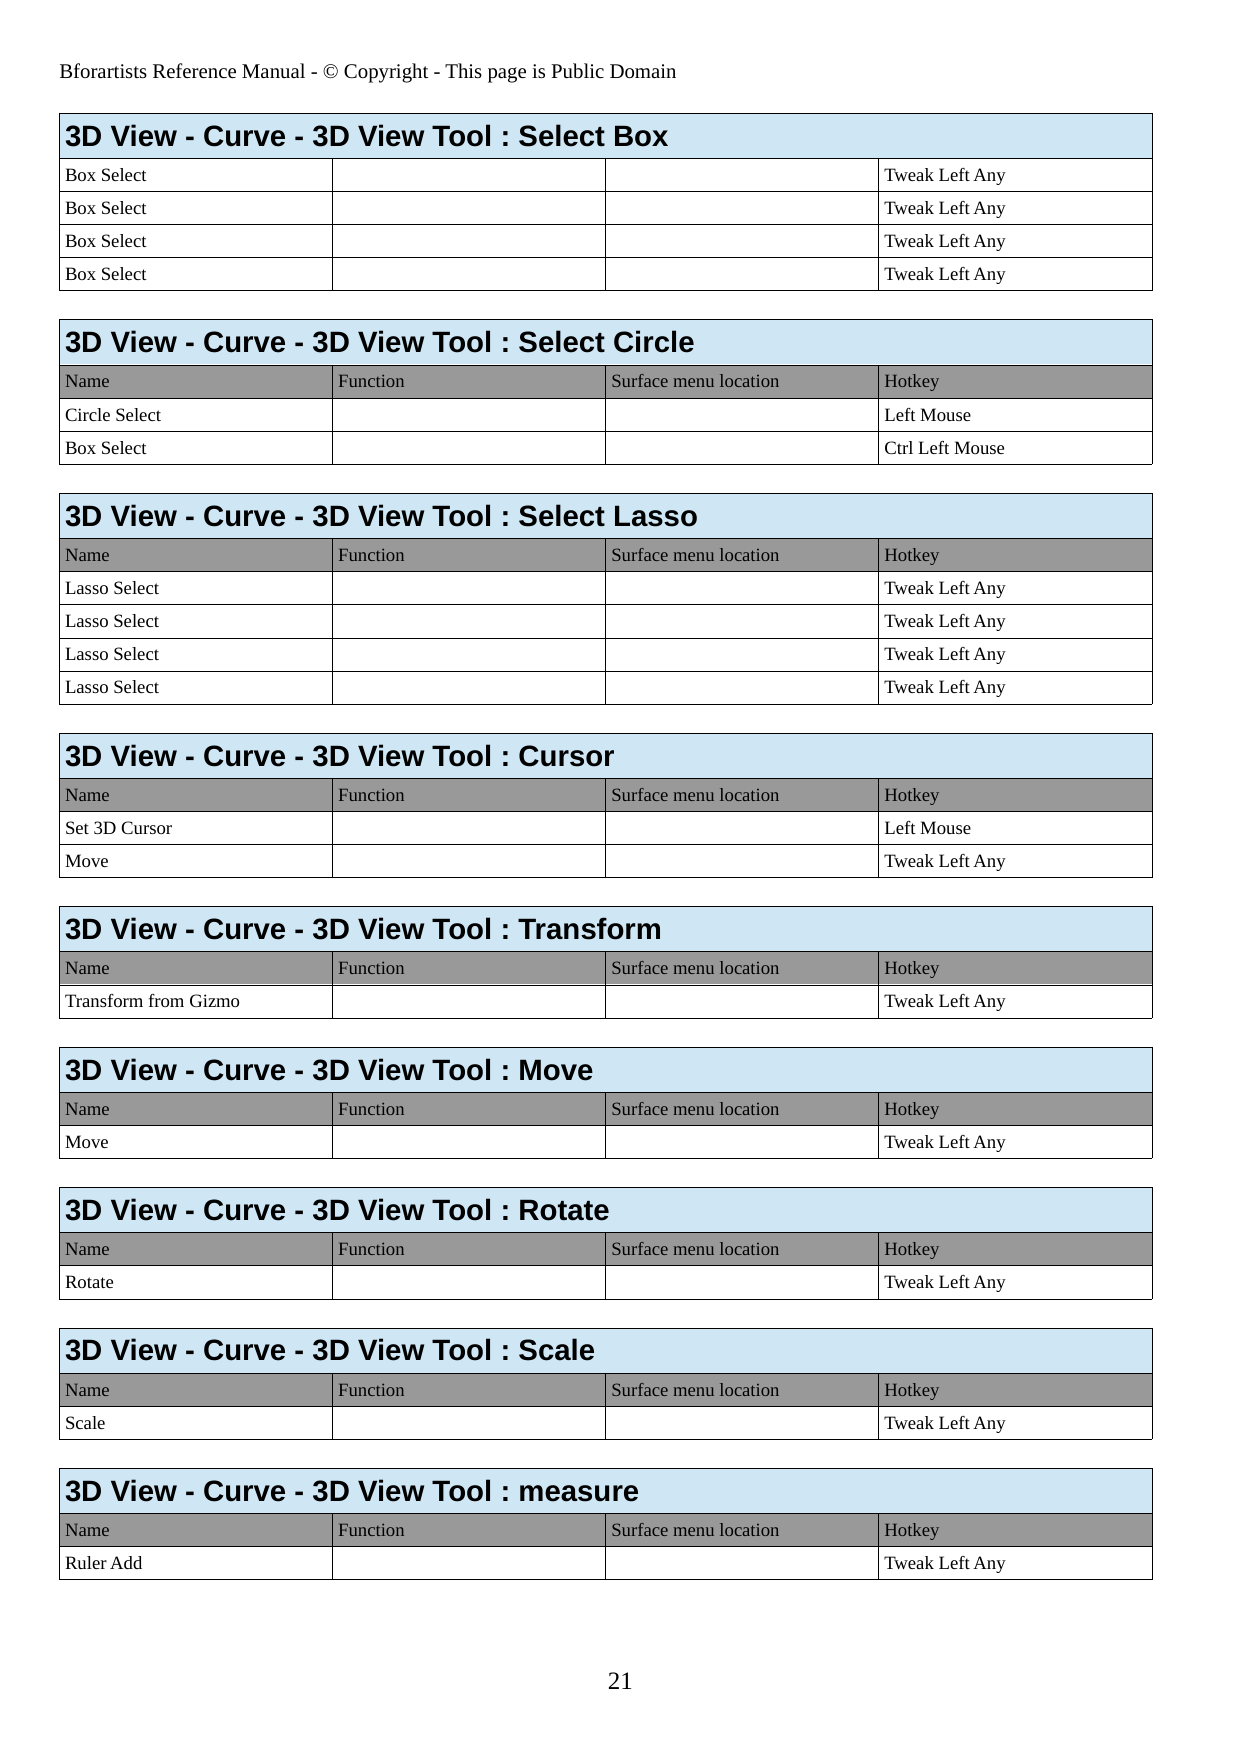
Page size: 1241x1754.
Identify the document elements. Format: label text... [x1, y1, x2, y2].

table_cell Surface menu location [606, 366, 878, 398]
table_cell Surface menu location [606, 539, 878, 571]
table_cell Function [333, 539, 605, 571]
table_cell Surface menu location [606, 1514, 878, 1546]
table_cell Hotkey [879, 366, 1152, 398]
table_cell [606, 258, 878, 290]
table_cell [606, 812, 878, 844]
table_cell Function [333, 366, 605, 398]
table_cell [333, 845, 605, 877]
table_cell [333, 572, 605, 604]
table_cell Function [333, 1374, 605, 1406]
table_cell Name [60, 952, 332, 984]
table_cell [606, 672, 878, 704]
table_cell Box Select [60, 192, 332, 224]
table_cell [333, 432, 605, 464]
table_cell Name [60, 1093, 332, 1125]
table_cell [606, 639, 878, 671]
table_cell Box Select [60, 432, 332, 464]
table_cell [606, 225, 878, 257]
table_cell [606, 986, 878, 1018]
table_header 3D View - Curve - 3D View Tool : Move [60, 1048, 1152, 1092]
table_cell Tweak Left Any [879, 258, 1152, 290]
table_cell Surface menu location [606, 779, 878, 811]
table_cell Box Select [60, 159, 332, 191]
table_cell Hotkey [879, 1514, 1152, 1546]
table_cell Hotkey [879, 1093, 1152, 1125]
table_header 3D View - Curve - 3D View Tool : Scale [60, 1329, 1152, 1373]
table_cell Ruler Add [60, 1547, 332, 1579]
table_cell [333, 639, 605, 671]
table_cell Rotate [60, 1266, 332, 1298]
table_cell [333, 812, 605, 844]
table_cell [333, 672, 605, 704]
table_cell [606, 572, 878, 604]
table_cell Name [60, 1233, 332, 1265]
table_cell [333, 1547, 605, 1579]
table_cell Scale [60, 1407, 332, 1439]
table_header 3D View - Curve - 3D View Tool : Transform [60, 907, 1152, 951]
table_cell [333, 192, 605, 224]
table_cell Move [60, 845, 332, 877]
table_cell Hotkey [879, 539, 1152, 571]
table_cell Tweak Left Any [879, 572, 1152, 604]
table_cell Tweak Left Any [879, 1407, 1152, 1439]
table_header 3D View - Curve - 3D View Tool : Select Lasso [60, 494, 1152, 538]
table_cell Name [60, 1374, 332, 1406]
table_cell Function [333, 1233, 605, 1265]
table_cell [333, 986, 605, 1018]
table_cell [333, 159, 605, 191]
table_cell [606, 1126, 878, 1158]
table_cell Name [60, 1514, 332, 1546]
table_cell Circle Select [60, 399, 332, 431]
table_cell Function [333, 1514, 605, 1546]
table_cell Lasso Select [60, 605, 332, 637]
table_cell [606, 1547, 878, 1579]
table_cell Name [60, 539, 332, 571]
table_cell Surface menu location [606, 952, 878, 984]
table_cell [606, 432, 878, 464]
table_cell Box Select [60, 225, 332, 257]
table_cell Tweak Left Any [879, 672, 1152, 704]
table_header 3D View - Curve - 3D View Tool : Select Circle [60, 320, 1152, 364]
table_cell Hotkey [879, 1374, 1152, 1406]
table_cell [333, 605, 605, 637]
table_cell Left Mouse [879, 399, 1152, 431]
table_cell Move [60, 1126, 332, 1158]
table_cell Left Mouse [879, 812, 1152, 844]
table_cell Tweak Left Any [879, 159, 1152, 191]
table_cell [333, 399, 605, 431]
table_cell Surface menu location [606, 1093, 878, 1125]
table_cell Tweak Left Any [879, 605, 1152, 637]
table_cell [606, 159, 878, 191]
table_cell Tweak Left Any [879, 1126, 1152, 1158]
table_cell Lasso Select [60, 672, 332, 704]
table_header 3D View - Curve - 3D View Tool : measure [60, 1469, 1152, 1513]
table_cell Surface menu location [606, 1374, 878, 1406]
table_cell Tweak Left Any [879, 639, 1152, 671]
table_cell Name [60, 779, 332, 811]
table_cell Name [60, 366, 332, 398]
table_cell Function [333, 952, 605, 984]
table_cell Box Select [60, 258, 332, 290]
table_cell [333, 1126, 605, 1158]
table_cell [606, 1266, 878, 1298]
table_header 3D View - Curve - 3D View Tool : Rotate [60, 1188, 1152, 1232]
table_cell Transform from Gizmo [60, 986, 332, 1018]
table_cell Hotkey [879, 779, 1152, 811]
table_cell [606, 845, 878, 877]
table_cell Function [333, 779, 605, 811]
table_cell Ctrl Left Mouse [879, 432, 1152, 464]
table_cell Hotkey [879, 952, 1152, 984]
table_cell [606, 399, 878, 431]
table_cell Lasso Select [60, 639, 332, 671]
table_cell Tweak Left Any [879, 1547, 1152, 1579]
table_cell Tweak Left Any [879, 986, 1152, 1018]
table_header 3D View - Curve - 3D View Tool : Cursor [60, 734, 1152, 778]
table_cell Hotkey [879, 1233, 1152, 1265]
table_cell Lasso Select [60, 572, 332, 604]
table_cell Tweak Left Any [879, 225, 1152, 257]
table_cell [333, 258, 605, 290]
table_cell [606, 605, 878, 637]
table_cell [606, 192, 878, 224]
table_cell Set 3D Cursor [60, 812, 332, 844]
table_cell [606, 1407, 878, 1439]
table_cell Surface menu location [606, 1233, 878, 1265]
table_cell [333, 225, 605, 257]
table_cell Function [333, 1093, 605, 1125]
table_cell Tweak Left Any [879, 192, 1152, 224]
table_cell Tweak Left Any [879, 845, 1152, 877]
table_cell Tweak Left Any [879, 1266, 1152, 1298]
table_cell [333, 1266, 605, 1298]
table_header 3D View - Curve - 3D View Tool : Select Box [60, 114, 1152, 158]
table_cell [333, 1407, 605, 1439]
